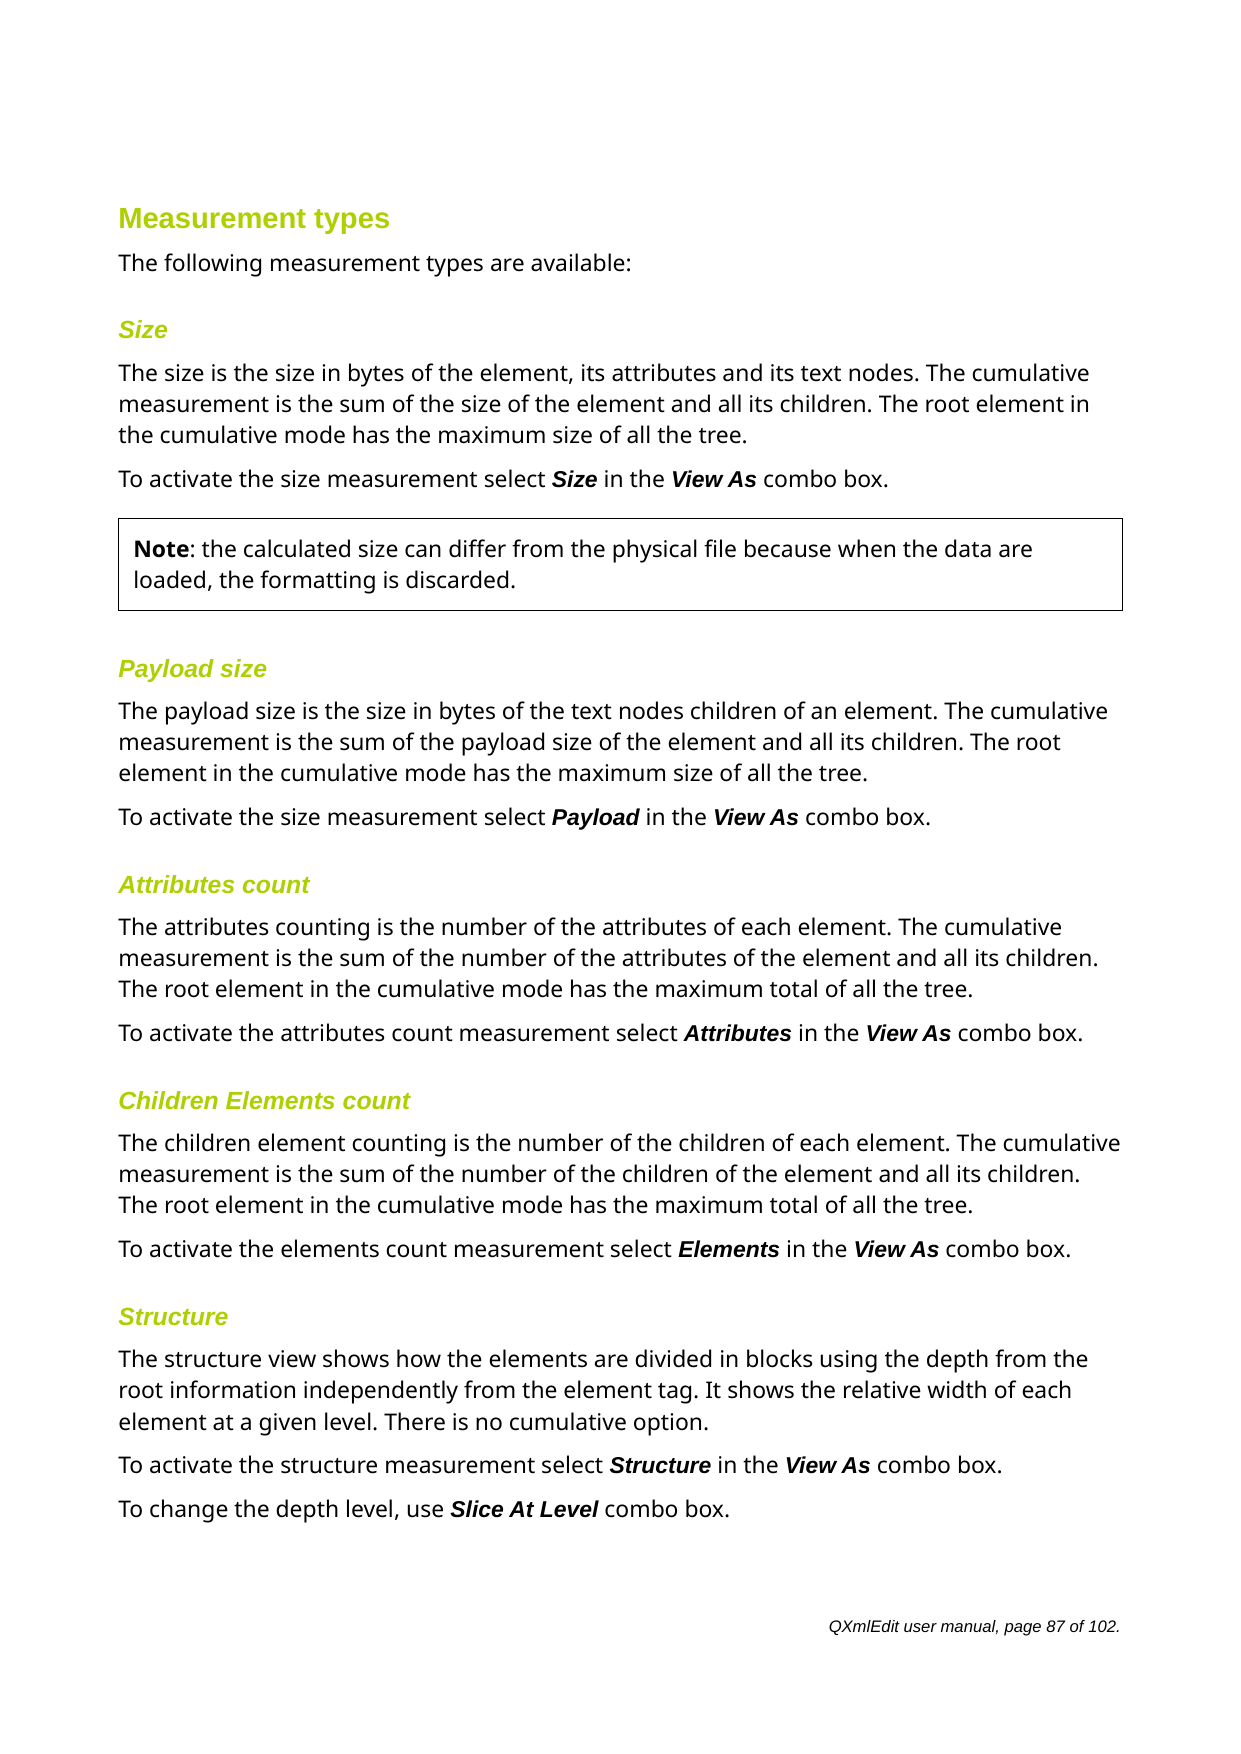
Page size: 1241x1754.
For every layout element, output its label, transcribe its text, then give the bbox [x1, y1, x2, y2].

text To activate the attributes count measurement select Attributes in the View As combo box. [118, 1017, 1122, 1048]
text To activate the size measurement select Size in the View As combo box. [118, 463, 1122, 494]
subtitle Payload size [118, 654, 1122, 682]
text To activate the size measurement select Payload in the View As combo box. [118, 801, 1122, 832]
subtitle Size [118, 315, 1122, 344]
text To activate the elements count measurement select Elements in the View As combo box. [118, 1233, 1122, 1264]
text To change the depth level, use Slice At Level combo box. [118, 1493, 1122, 1524]
text To activate the structure measurement select Structure in the View As combo box. [118, 1449, 1122, 1481]
text The payload size is the size in bytes of the text nodes children of an element. The cumulative measurement is the sum of the payload size of the element and all its children. The root element in the cumulative mode has the maximum size of all the tree. [118, 695, 1122, 789]
text The children element counting is the number of the children of each element. The cumulative measurement is the sum of the number of the children of the element and all its children. The root element in the cumulative mode has the maximum total of all the tree. [118, 1127, 1122, 1221]
text The following measurement types are available: [118, 247, 1122, 278]
subtitle Attributes count [118, 870, 1122, 898]
text The structure view shows how the elements are divided in blocks using the depth from the root information independently from the element tag. It shows the relative width of each element at a given level. There is no cumulative option. [118, 1343, 1122, 1437]
text The size is the size in bytes of the element, its attributes and its text nodes. The cumulative measurement is the sum of the size of the element and all its children. The root element in the cumulative mode has the maximum size of all the tree. [118, 356, 1122, 450]
text Note: the calculated size can differ from the physical file because when the data are loaded, the formatting is discarded. [119, 519, 1122, 610]
text The attributes counting is the number of the attributes of each element. The cumulative measurement is the sum of the number of the attributes of the element and all its children. The root element in the cumulative mode has the maximum total of all the tree. [118, 911, 1122, 1005]
subtitle Structure [118, 1302, 1122, 1331]
subtitle Measurement types [118, 201, 1122, 234]
subtitle Children Elements count [118, 1086, 1122, 1114]
